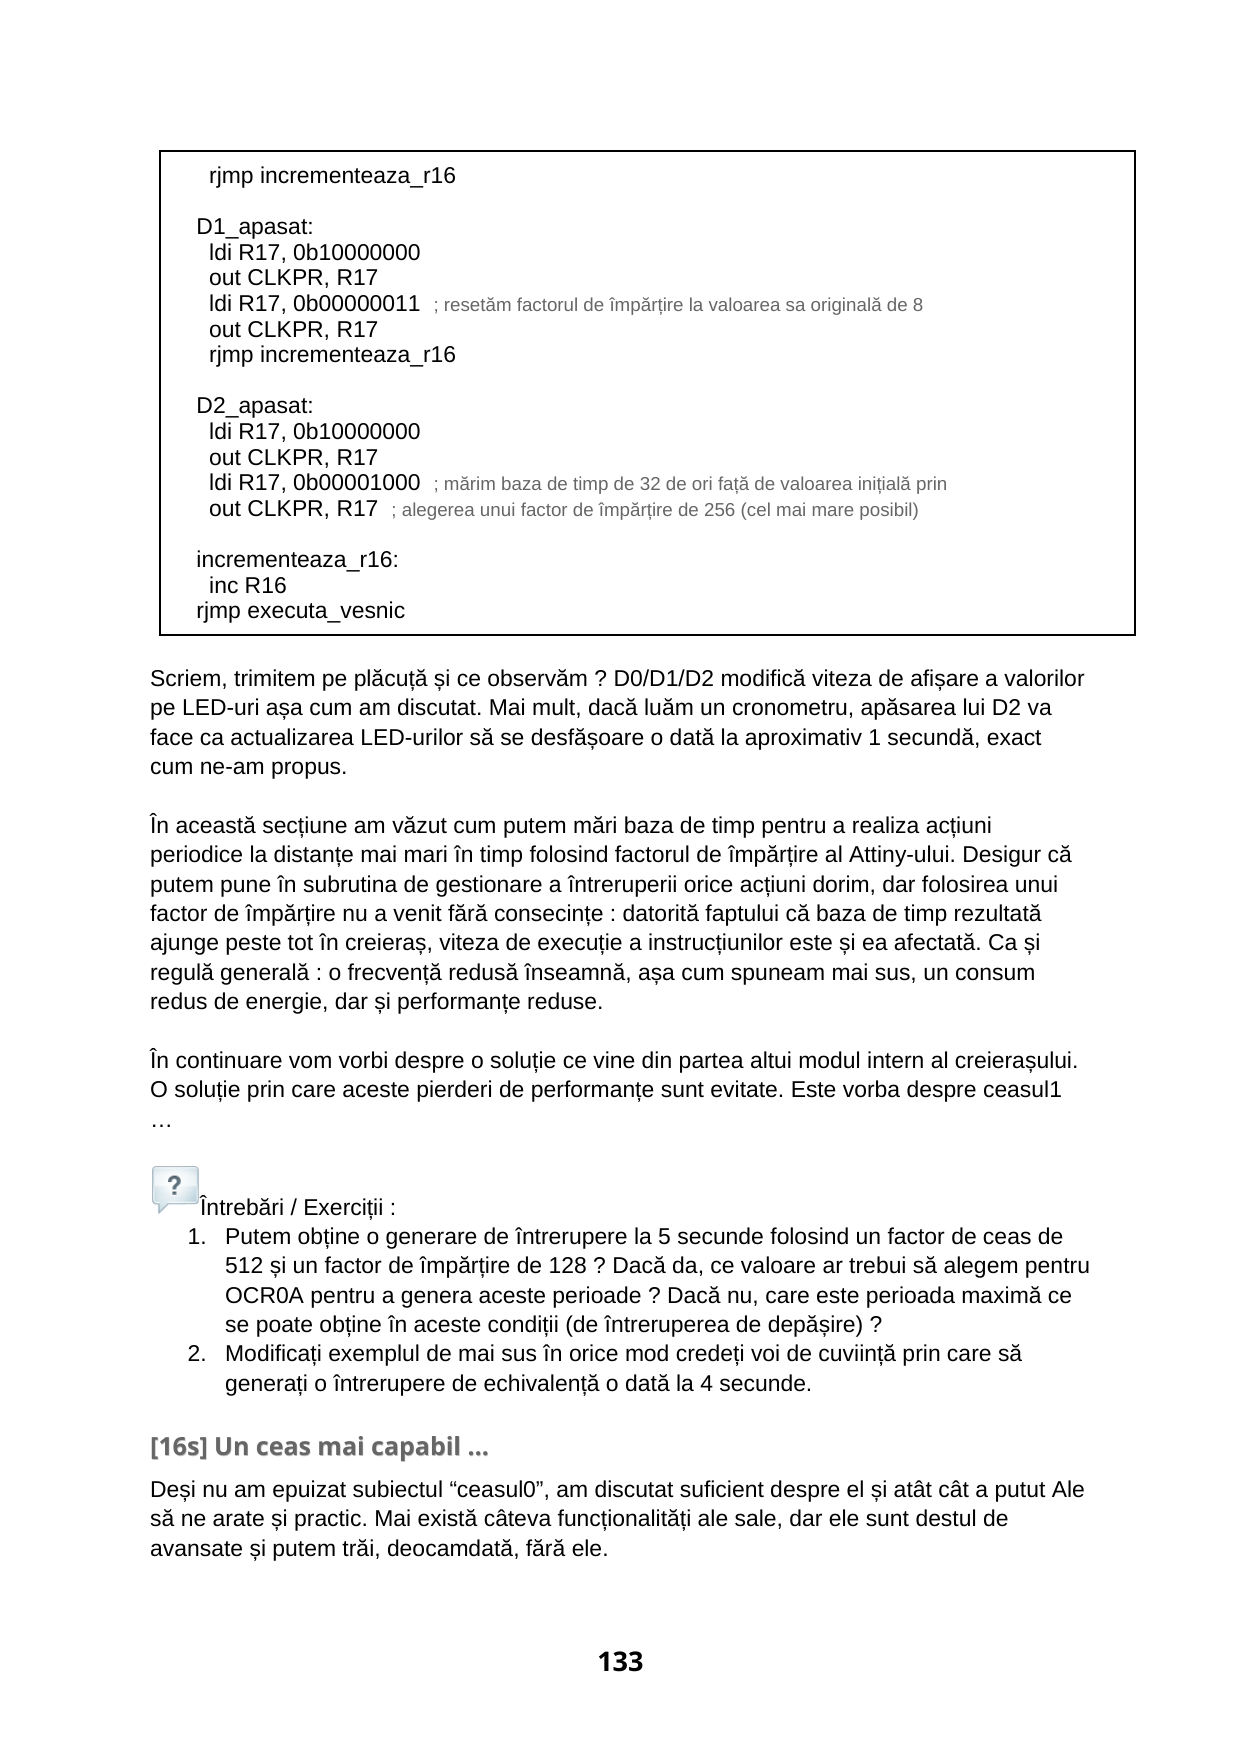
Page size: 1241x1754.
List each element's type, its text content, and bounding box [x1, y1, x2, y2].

table_header rjmp incrementeaza_r16 D1_apasat: ldi R17, 0b10000000 out CLKPR, R17 ldi R17, 0b00000011 ; resetăm factorul de împărțire la valoarea sa originală de 8 out CLKPR, R17 rjmp incrementeaza_r16 D2_apasat: ldi R17, 0b10000000 out CLKPR, R17 ldi R17, 0b00001000 ; mărim baza de timp de 32 de ori față de valoarea inițială prin out CLKPR, R17 ; alegerea unui factor de împărțire de 256 (cel mai mare posibil) incrementeaza_r16: inc R16 rjmp executa_vesnic [161, 152, 1134, 634]
list Modificați exemplul de mai sus în orice mod credeți voi de cuviință prin care să generați o întrerupere de echivalență o dată la 4 secunde. [187, 1341, 1091, 1396]
picture [150, 1165, 200, 1215]
text Deși nu am epuizat subiectul “ceasul0”, am discutat suficient despre el și atât cât a putut Ale să ne arate și practic. Mai există câteva funcționalități ale sale, dar ele sunt destul de avansate și putem trăi, deocamdată, fără ele. [150, 1477, 1091, 1561]
text În continuare vom vorbi despre o soluție ce vine din partea altui modul intern al creierașului. O soluție prin care aceste pierderi de performanțe sunt evitate. Este vorba despre ceasul1 … [150, 1047, 1091, 1132]
text Întrebări / Exerciții : [150, 1191, 1091, 1220]
list Putem obține o generare de întrerupere la 5 secunde folosind un factor de ceas de 512 și un factor de împărțire de 128 ? Dacă da, ce valoare ar trebui să alegem pentru OCR0A pentru a genera aceste perioade ? Dacă nu, care este perioada maximă ce se poate obține în aceste condiții (de întreruperea de depășire) ? [187, 1224, 1091, 1337]
subtitle [16s] Un ceas mai capabil … [150, 1429, 1091, 1463]
text În această secțiune am văzut cum putem mări baza de timp pentru a realiza acțiuni periodice la distanțe mai mari în timp folosind factorul de împărțire al Attiny-ului. Desigur că putem pune în subrutina de gestionare a întreruperii orice acțiuni dorim, dar folosirea unui factor de împărțire nu a venit fără consecințe : datorită faptului că baza de timp rezultată ajunge peste tot în creieraș, viteza de execuție a instrucțiunilor este și ea afectată. Ca și regulă generală : o frecvență redusă înseamnă, așa cum spuneam mai sus, un consum redus de energie, dar și performanțe reduse. [150, 812, 1091, 1014]
text Scriem, trimitem pe plăcuță și ce observăm ? D0/D1/D2 modifică viteza de afișare a valorilor pe LED-uri așa cum am discutat. Mai mult, dacă luăm un cronometru, apăsarea lui D2 va face ca actualizarea LED-urilor să se desfășoare o dată la aproximativ 1 secundă, exact cum ne-am propus. [150, 666, 1091, 779]
